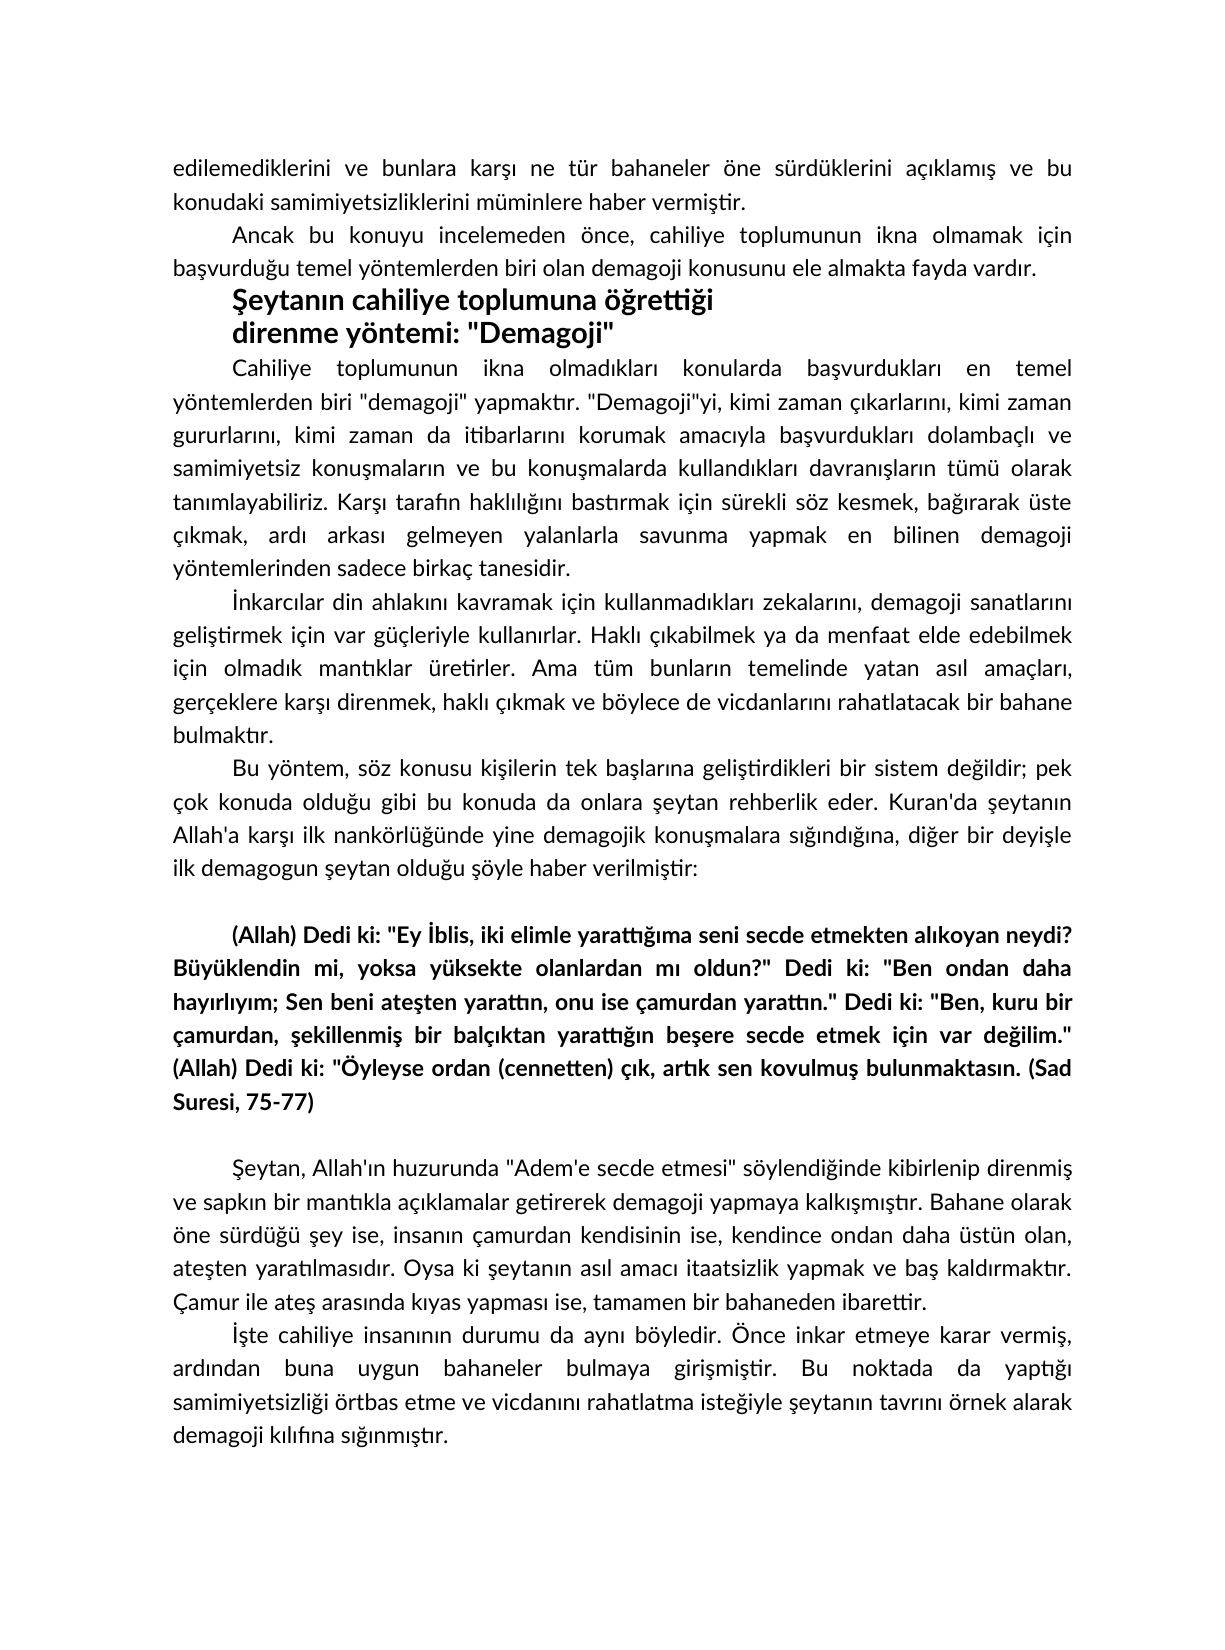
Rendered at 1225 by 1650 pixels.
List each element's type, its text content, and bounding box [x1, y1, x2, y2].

text edilemediklerini ve bunlara karşı ne tür bahaneler öne sürdüklerini açıklamış ve bu konudaki samimiyetsizliklerini müminlere haber vermiştir. [173, 150, 1073, 217]
text (Allah) Dedi ki: "Ey İblis, iki elimle yarattığıma seni secde etmekten alıkoyan neydi? Büyüklendin mi, yoksa yüksekte olanlardan mı oldun?" Dedi ki: "Ben ondan daha hayırlıyım; Sen beni ateşten yarattın, onu ise çamurdan yarattın." Dedi ki: "Ben, kuru bir çamurdan, şekillenmiş bir balçıktan yarattığın beşere secde etmek için var değilim." (Allah) Dedi ki: "Öyleyse ordan (cennetten) çık, artık sen kovulmuş bulunmaktasın. (Sad Suresi, 75-77) [173, 917, 1073, 1117]
text Şeytan, Allah'ın huzurunda "Adem'e secde etmesi" söylendiğinde kibirlenip direnmiş ve sapkın bir mantıkla açıklamalar getirerek demagoji yapmaya kalkışmıştır. Bahane olarak öne sürdüğü şey ise, insanın çamurdan kendisinin ise, kendince ondan daha üstün olan, ateşten yaratılmasıdır. Oysa ki şeytanın asıl amacı itaatsizlik yapmak ve baş kaldırmaktır. Çamur ile ateş arasında kıyas yapması ise, tamamen bir bahaneden ibarettir. [173, 1150, 1073, 1317]
subtitle Şeytanın cahiliye toplumuna öğrettiği [173, 283, 1073, 317]
text Ancak bu konuyu incelemeden önce, cahiliye toplumunun ikna olmamak için başvurduğu temel yöntemlerden biri olan demagoji konusunu ele almakta fayda vardır. [173, 217, 1073, 283]
text Cahiliye toplumunun ikna olmadıkları konularda başvurdukları en temel yöntemlerden biri "demagoji" yapmaktır. "Demagoji"yi, kimi zaman çıkarlarını, kimi zaman gururlarını, kimi zaman da itibarlarını korumak amacıyla başvurdukları dolambaçlı ve samimiyetsiz konuşmaların ve bu konuşmalarda kullandıkları davranışların tümü olarak tanımlayabiliriz. Karşı tarafın haklılığını bastırmak için sürekli söz kesmek, bağırarak üste çıkmak, ardı arkası gelmeyen yalanlarla savunma yapmak en bilinen demagoji yöntemlerinden sadece birkaç tanesidir. [173, 350, 1073, 583]
text İşte cahiliye insanının durumu da aynı böyledir. Önce inkar etmeye karar vermiş, ardından buna uygun bahaneler bulmaya girişmiştir. Bu noktada da yaptığı samimiyetsizliği örtbas etme ve vicdanını rahatlatma isteğiyle şeytanın tavrını örnek alarak demagoji kılıfına sığınmıştır. [173, 1317, 1073, 1450]
subtitle direnme yöntemi: "Demagoji" [173, 317, 1073, 350]
text Bu yöntem, söz konusu kişilerin tek başlarına geliştirdikleri bir sistem değildir; pek çok konuda olduğu gibi bu konuda da onlara şeytan rehberlik eder. Kuran'da şeytanın Allah'a karşı ilk nankörlüğünde yine demagojik konuşmalara sığındığına, diğer bir deyişle ilk demagogun şeytan olduğu şöyle haber verilmiştir: [173, 750, 1073, 883]
text İnkarcılar din ahlakını kavramak için kullanmadıkları zekalarını, demagoji sanatlarını geliştirmek için var güçleriyle kullanırlar. Haklı çıkabilmek ya da menfaat elde edebilmek için olmadık mantıklar üretirler. Ama tüm bunların temelinde yatan asıl amaçları, gerçeklere karşı direnmek, haklı çıkmak ve böylece de vicdanlarını rahatlatacak bir bahane bulmaktır. [173, 583, 1073, 750]
